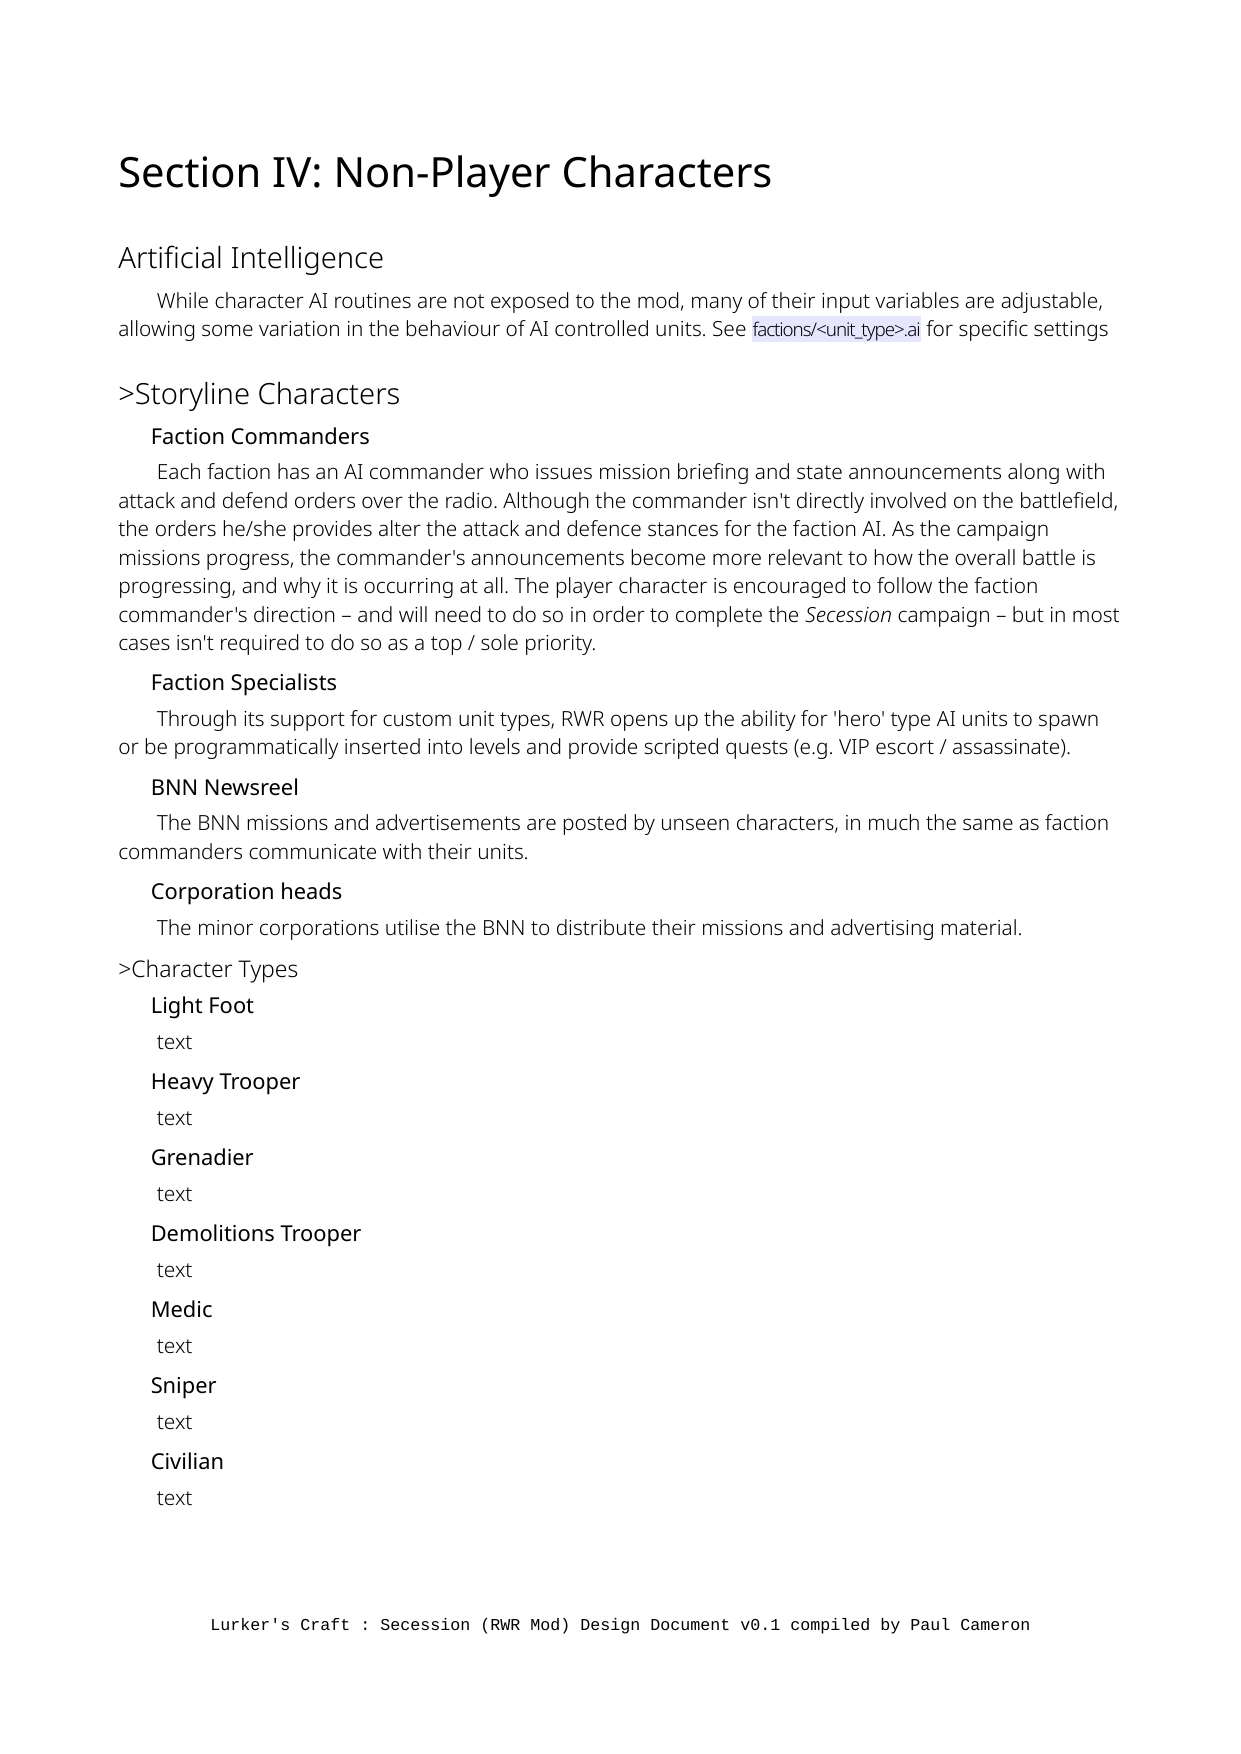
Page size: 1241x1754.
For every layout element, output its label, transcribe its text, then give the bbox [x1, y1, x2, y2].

subtitle Section IV: Non-Player Characters [118, 143, 1122, 200]
subtitle Artificial Intelligence [118, 237, 1122, 277]
subtitle Medic [142, 1294, 1122, 1324]
subtitle Light Foot [142, 990, 1122, 1020]
subtitle Faction Specialists [142, 667, 1122, 697]
subtitle Civilian [142, 1446, 1122, 1476]
subtitle BNN Newsreel [142, 772, 1122, 801]
text The minor corporations utilise the BNN to distribute their missions and advertising material. [118, 913, 1122, 941]
text text [118, 1483, 1122, 1511]
subtitle >Storyline Characters [118, 373, 1122, 413]
text Through its support for custom unit types, RWR opens up the ability for 'hero' type AI units to spawn or be programmatically inserted into levels and provide scripted quests (e.g. VIP escort / assassinate). [118, 704, 1122, 761]
subtitle Corporation heads [142, 876, 1122, 906]
subtitle Demolitions Trooper [142, 1218, 1122, 1248]
subtitle Sniper [142, 1370, 1122, 1400]
text text [118, 1255, 1122, 1283]
text text [118, 1103, 1122, 1131]
subtitle Faction Commanders [142, 421, 1122, 450]
text text [118, 1331, 1122, 1359]
subtitle Grenadier [142, 1142, 1122, 1172]
subtitle Heavy Trooper [142, 1066, 1122, 1096]
text text [118, 1407, 1122, 1435]
text The BNN missions and advertisements are posted by unseen characters, in much the same as faction commanders communicate with their units. [118, 808, 1122, 865]
subtitle >Character Types [118, 953, 1122, 984]
text text [118, 1179, 1122, 1207]
text Each faction has an AI commander who issues mission briefing and state announcements along with attack and defend orders over the radio. Although the commander isn't directly involved on the battlefield, the orders he/she provides alter the attack and defence stances for the faction AI. As the campaign missions progress, the commander's announcements become more relevant to how the overall battle is progressing, and why it is occurring at all. The player character is encouraged to follow the faction commander's direction – and will need to do so in order to complete the Secession campaign – but in most cases isn't required to do so as a top / sole priority. [118, 457, 1122, 657]
text text [118, 1027, 1122, 1056]
text While character AI routines are not exposed to the mod, many of their input variables are adjustable, allowing some variation in the behaviour of AI controlled units. See factions/<unit_type>.ai for specific settings [118, 286, 1122, 343]
